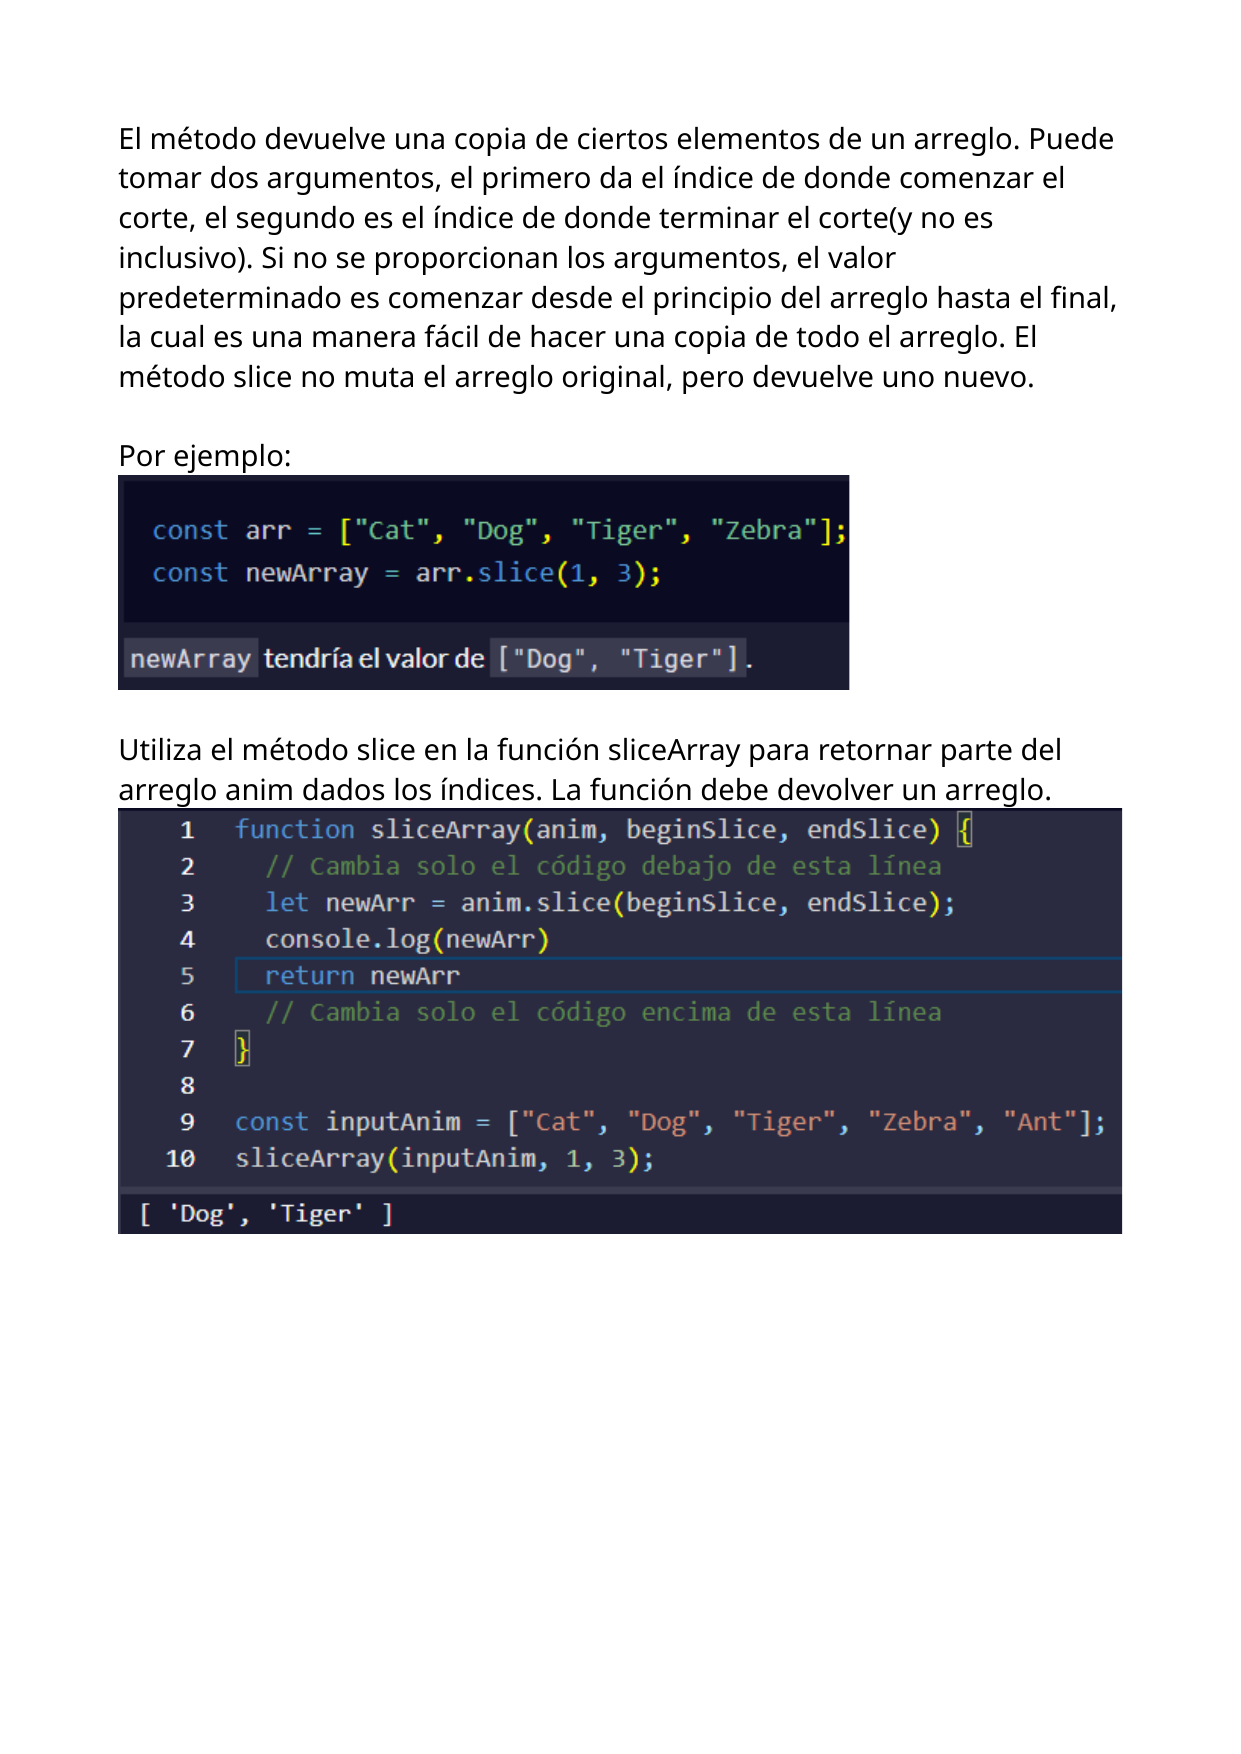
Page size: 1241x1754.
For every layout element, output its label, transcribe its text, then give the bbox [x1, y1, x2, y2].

text El método devuelve una copia de ciertos elementos de un arreglo. Puede tomar dos argumentos, el primero da el índice de donde comenzar el corte, el segundo es el índice de donde terminar el corte(y no es inclusivo). Si no se proporcionan los argumentos, el valor predeterminado es comenzar desde el principio del arreglo hasta el final, la cual es una manera fácil de hacer una copia de todo el arreglo. El método slice no muta el arreglo original, pero devuelve uno nuevo. [118, 118, 1122, 396]
text Por ejemplo: [118, 436, 1122, 475]
text Utiliza el método slice en la función sliceArray para retornar parte del arreglo anim dados los índices. La función debe devolver un arreglo. [118, 729, 1122, 808]
